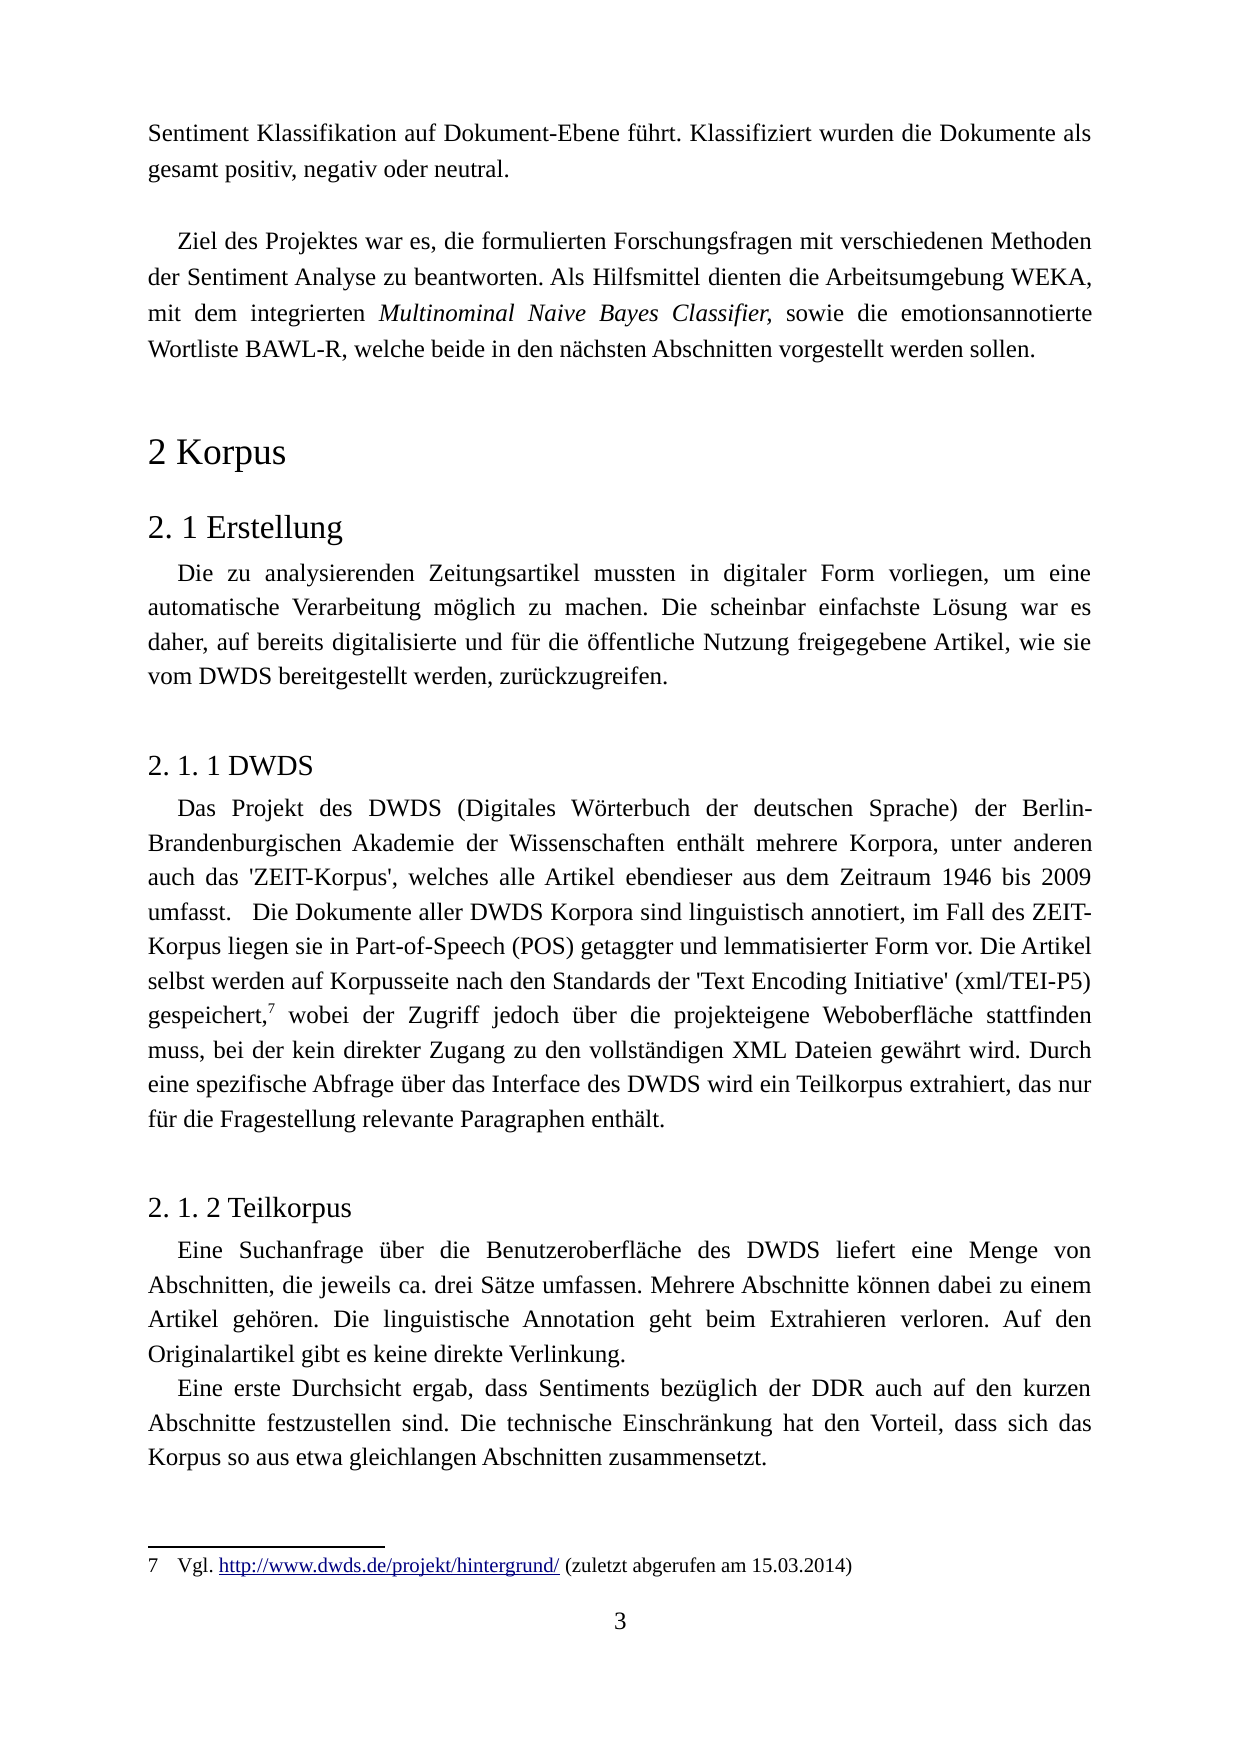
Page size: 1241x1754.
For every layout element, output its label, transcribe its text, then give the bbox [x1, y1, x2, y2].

text Vgl. http://www.dwds.de/projekt/hintergrund/ (zuletzt abgerufen am 15.03.2014) [148, 1553, 1093, 1577]
text Die zu analysierenden Zeitungsartikel mussten in digitaler Form vorliegen, um eine automatische Verarbeitung möglich zu machen. Die scheinbar einfachste Lösung war es daher, auf bereits digitalisierte und für die öffentliche Nutzung freigegebene Artikel, wie sie vom DWDS bereitgestellt werden, zurückzugreifen. [148, 558, 1093, 690]
text 2 Korpus [148, 429, 1093, 472]
text 2. 1. 2 Teilkorpus [148, 1190, 1093, 1224]
text 2. 1 Erstellung [148, 508, 1093, 546]
text Ziel des Projektes war es, die formulierten Forschungsfragen mit verschiedenen Methoden der Sentiment Analyse zu beantworten. Als Hilfsmittel dienten die Arbeitsumgebung WEKA, mit dem integrierten Multinominal Naive Bayes Classifier, sowie die emotionsannotierte Wortliste BAWL-R, welche beide in den nächsten Abschnitten vorgestellt werden sollen. [148, 226, 1093, 362]
text 2. 1. 1 DWDS [148, 748, 1093, 782]
text Das Projekt des DWDS (Digitales Wörterbuch der deutschen Sprache) der Berlin-Brandenburgischen Akademie der Wissenschaften enthält mehrere Korpora, unter anderen auch das 'ZEIT-Korpus', welches alle Artikel ebendieser aus dem Zeitraum 1946 bis 2009 umfasst. Die Dokumente aller DWDS Korpora sind linguistisch annotiert, im Fall des ZEIT-Korpus liegen sie in Part-of-Speech (POS) getaggter und lemmatisierter Form vor. Die Artikel selbst werden auf Korpusseite nach den Standards der 'Text Encoding Initiative' (xml/TEI-P5) gespeichert, wobei der Zugriff jedoch über die projekteigene Weboberfläche stattfinden muss, bei der kein direkter Zugang zu den vollständigen XML Dateien gewährt wird. Durch eine spezifische Abfrage über das Interface des DWDS wird ein Teilkorpus extrahiert, das nur für die Fragestellung relevante Paragraphen enthält. [148, 793, 1093, 1132]
text Sentiment Klassifikation auf Dokument-Ebene führt. Klassifiziert wurden die Dokumente als gesamt positiv, negativ oder neutral. [148, 118, 1093, 183]
text Eine erste Durchsicht ergab, dass Sentiments bezüglich der DDR auch auf den kurzen Abschnitte festzustellen sind. Die technische Einschränkung hat den Vorteil, dass sich das Korpus so aus etwa gleichlangen Abschnitten zusammensetzt. [148, 1373, 1093, 1471]
text Eine Suchanfrage über die Benutzeroberfläche des DWDS liefert eine Menge von Abschnitten, die jeweils ca. drei Sätze umfassen. Mehrere Abschnitte können dabei zu einem Artikel gehören. Die linguistische Annotation geht beim Extrahieren verloren. Auf den Originalartikel gibt es keine direkte Verlinkung. [148, 1236, 1093, 1368]
